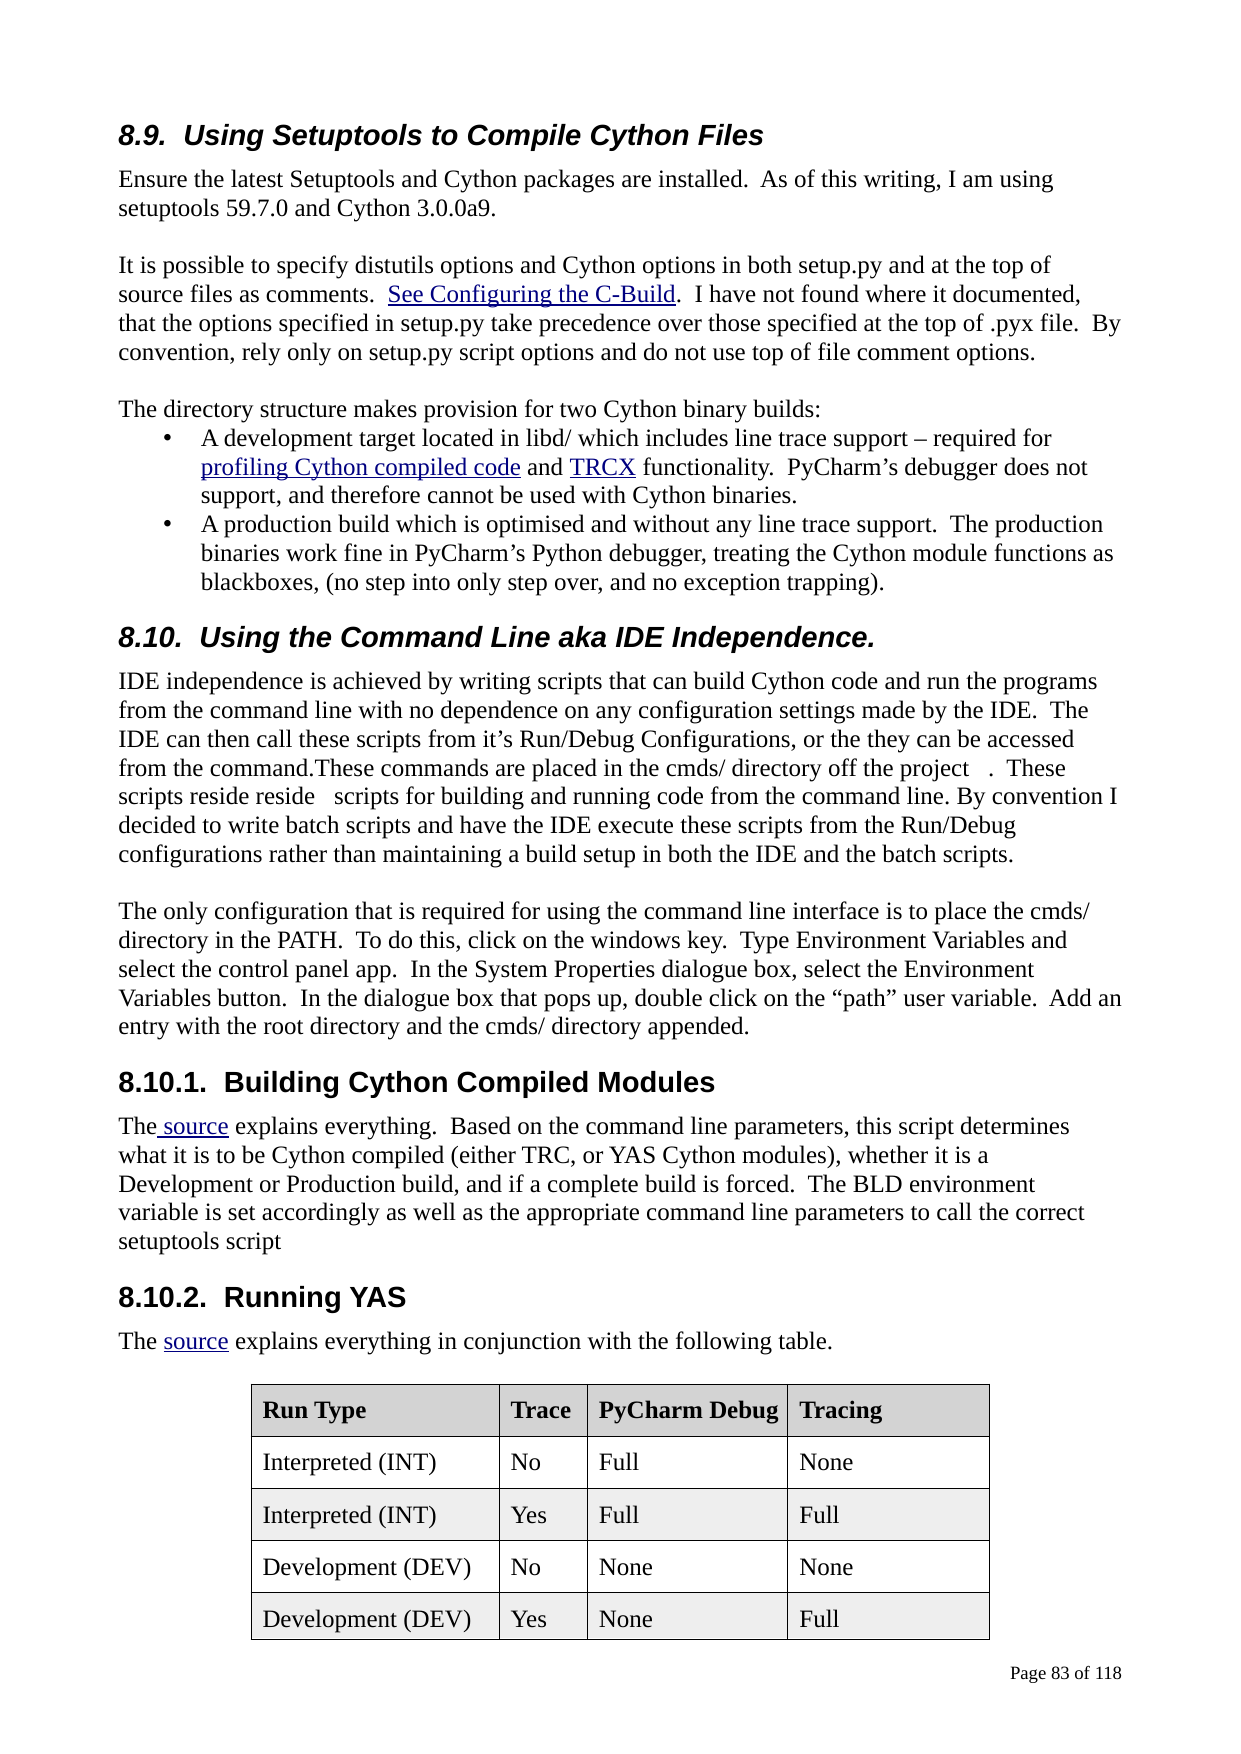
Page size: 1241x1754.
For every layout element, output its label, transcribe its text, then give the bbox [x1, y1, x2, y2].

table_header Run Type [252, 1385, 499, 1436]
table_cell None [588, 1593, 787, 1638]
list A development target located in libd/ which includes line trace support – required for profiling Cython compiled code and TRCX functionality. PyCharm’s debugger does not support, and therefore cannot be used with Cython binaries. [163, 423, 1122, 509]
table_cell Full [788, 1593, 989, 1638]
text The source explains everything in conjunction with the following table. [118, 1326, 1122, 1355]
subtitle Using the Command Line aka IDE Independence. [118, 620, 1122, 654]
table_cell Interpreted (INT) [252, 1437, 499, 1488]
table_cell Yes [500, 1489, 587, 1540]
text Ensure the latest Setuptools and Cython packages are installed. As of this writing, I am using setuptools 59.7.0 and Cython 3.0.0a9. [118, 164, 1122, 222]
table_header Trace [500, 1385, 587, 1436]
table_header Tracing [788, 1385, 989, 1436]
table_cell Full [788, 1489, 989, 1540]
text IDE independence is achieved by writing scripts that can build Cython code and run the programs from the command line with no dependence on any configuration settings made by the IDE. The IDE can then call these scripts from it’s Run/Debug Configurations, or the they can be accessed from the command.These commands are placed in the cmds/ directory off the project . These scripts reside reside scripts for building and running code from the command line. By convention I decided to write batch scripts and have the IDE execute these scripts from the Run/Debug configurations rather than maintaining a build setup in both the IDE and the batch scripts. [118, 666, 1122, 868]
table_cell Yes [500, 1593, 587, 1638]
text The only configuration that is required for using the command line interface is to place the cmds/ directory in the PATH. To do this, click on the windows key. Type Environment Variables and select the control panel app. In the System Properties dialogue box, select the Environment Variables button. In the dialogue box that pops up, double click on the “path” user variable. Add an entry with the root directory and the cmds/ directory appended. [118, 896, 1122, 1040]
table_cell Full [588, 1437, 787, 1488]
table_cell None [788, 1541, 989, 1592]
text The source explains everything. Based on the command line parameters, this script determines what it is to be Cython compiled (either TRC, or YAS Cython modules), whether it is a Development or Production build, and if a complete build is forced. The BLD environment variable is set accordingly as well as the appropriate command line parameters to call the correct setuptools script [118, 1111, 1122, 1255]
table_cell Full [588, 1489, 787, 1540]
subtitle Using Setuptools to Compile Cython Files [118, 118, 1122, 152]
table_cell Interpreted (INT) [252, 1489, 499, 1540]
table_cell No [500, 1437, 587, 1488]
table_cell No [500, 1541, 587, 1592]
table_cell None [788, 1437, 989, 1488]
list A production build which is optimised and without any line trace support. The production binaries work fine in PyCharm’s Python debugger, treating the Cython module functions as blackboxes, (no step into only step over, and no exception trapping). [163, 509, 1122, 595]
text It is possible to specify distutils options and Cython options in both setup.py and at the top of source files as comments. See Configuring the C-Build. I have not found where it documented, that the options specified in setup.py take precedence over those specified at the top of .pyx file. By convention, rely only on setup.py script options and do not use top of file comment options. [118, 250, 1122, 365]
table_cell Development (DEV) [252, 1541, 499, 1592]
subtitle Running YAS [118, 1280, 1122, 1313]
table_cell None [588, 1541, 787, 1592]
table_cell Development (DEV) [252, 1593, 499, 1638]
table_header PyCharm Debug [588, 1385, 787, 1436]
text The directory structure makes provision for two Cython binary builds: [118, 394, 1122, 423]
subtitle Building Cython Compiled Modules [118, 1065, 1122, 1099]
